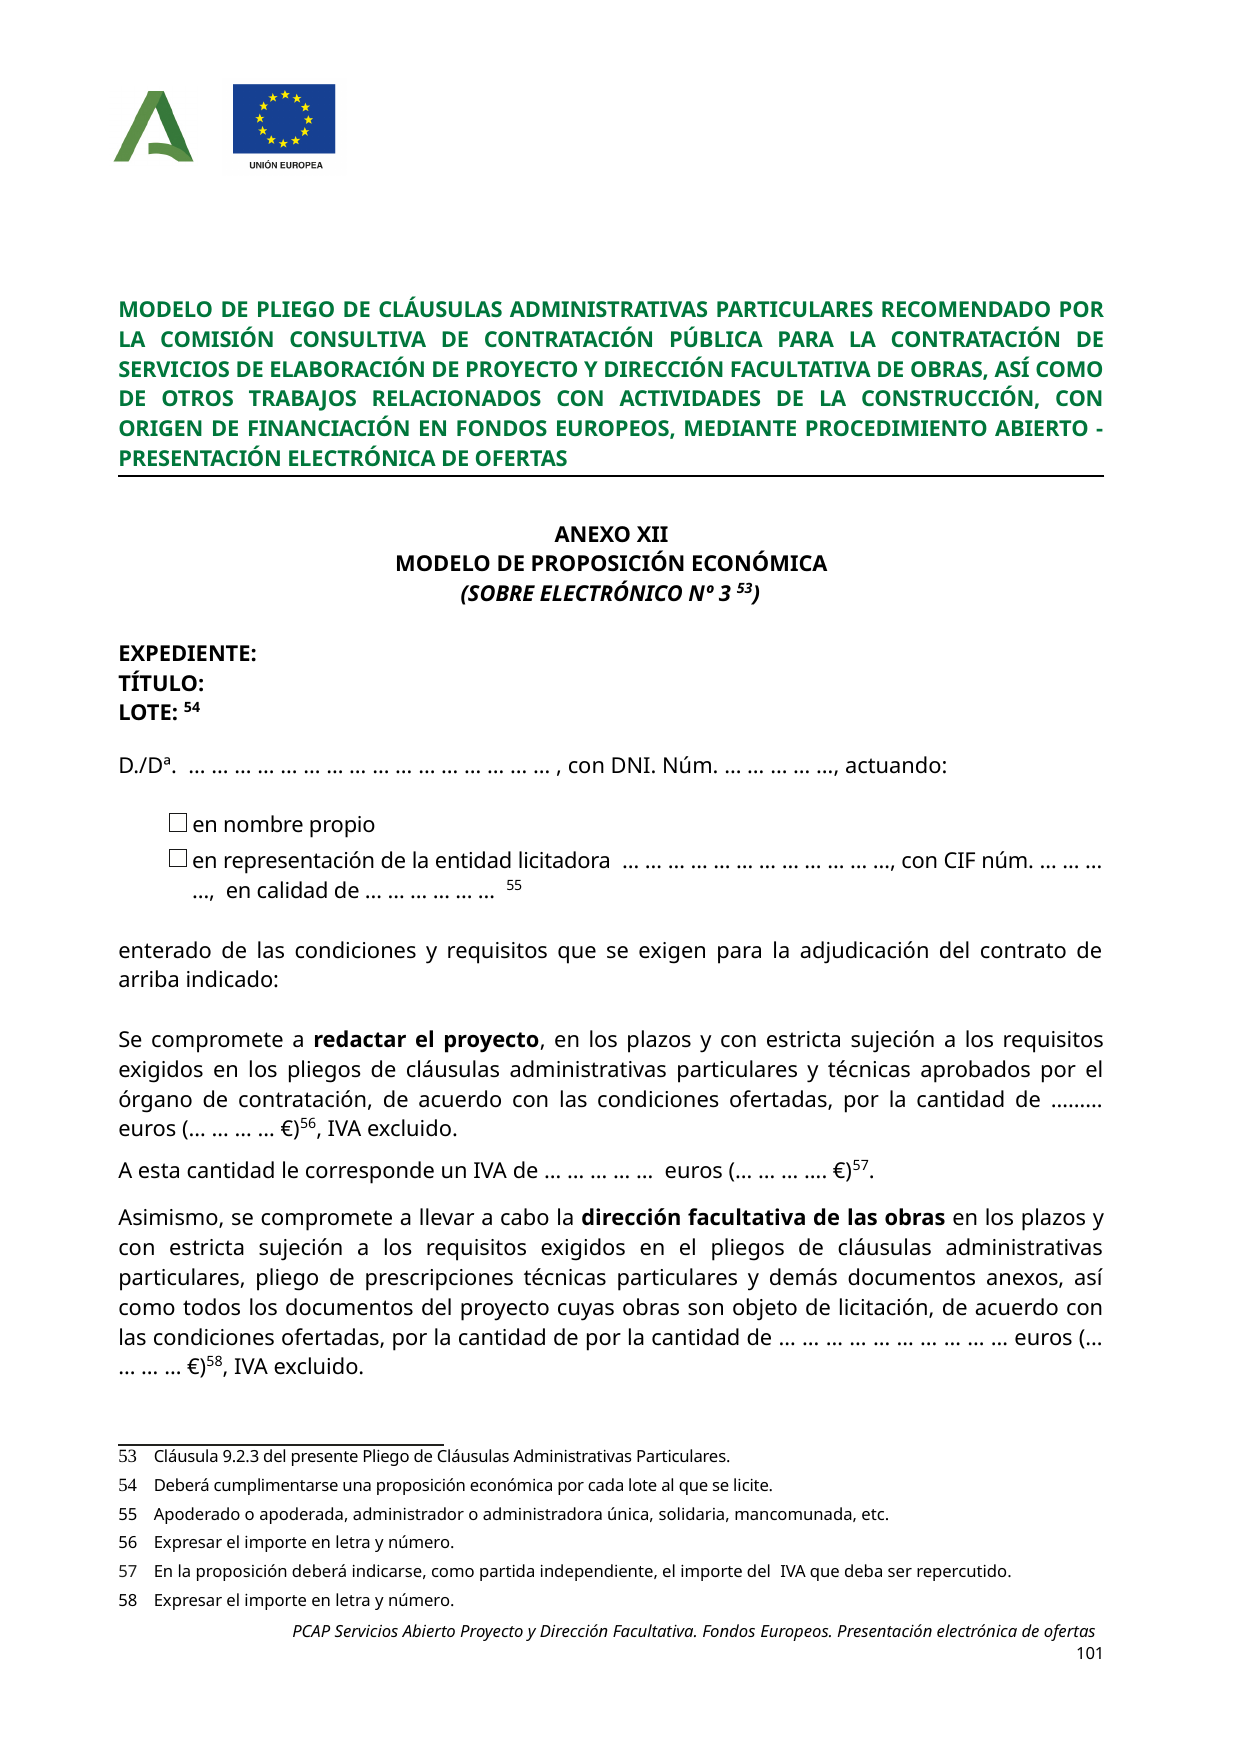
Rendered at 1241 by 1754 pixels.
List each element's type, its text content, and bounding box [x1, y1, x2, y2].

text enterado de las condiciones y requisitos que se exigen para la adjudicación del contrato de arriba indicado: [118, 934, 1104, 994]
text Asimismo, se compromete a llevar a cabo la dirección facultativa de las obras en los plazos y con estricta sujeción a los requisitos exigidos en el pliegos de cláusulas administrativas particulares, pliego de prescripciones técnicas particulares y demás documentos anexos, así como todos los documentos del proyecto cuyas obras son objeto de licitación, de acuerdo con las condiciones ofertadas, por la cantidad de por la cantidad de … … … … … … … … … … euros (… … … … €), IVA excluido. [118, 1202, 1104, 1381]
text (SOBRE ELECTRÓNICO Nº 3 ) [118, 578, 1104, 608]
text Expresar el importe en letra y número. [118, 1588, 1104, 1611]
text Apoderado o apoderada, administrador o administradora única, solidaria, mancomunada, etc. [118, 1502, 1104, 1525]
text ANEXO XII [118, 518, 1104, 548]
text en representación de la entidad licitadora … … … … … … … … … … … …, con CIF núm. … … … …, en calidad de … … … … … … [192, 845, 1104, 905]
text Deberá cumplimentarse una proposición económica por cada lote al que se licite. [118, 1474, 1104, 1496]
text TÍTULO: [118, 667, 1104, 697]
text EXPEDIENTE: [118, 638, 1104, 667]
text A esta cantidad le corresponde un IVA de … … … … … euros (… … … …. €). [118, 1155, 1104, 1185]
text MODELO DE PLIEGO DE CLÁUSULAS ADMINISTRATIVAS PARTICULARES RECOMENDADO POR LA COMISIÓN CONSULTIVA DE CONTRATACIÓN PÚBLICA PARA LA CONTRATACIÓN DE SERVICIOS DE ELABORACIÓN DE PROYECTO Y DIRECCIÓN FACULTATIVA DE OBRAS, ASÍ COMO DE OTROS TRABAJOS RELACIONADOS CON ACTIVIDADES DE LA CONSTRUCCIÓN, CON ORIGEN DE FINANCIACIÓN EN FONDOS EUROPEOS, MEDIANTE PROCEDIMIENTO ABIERTO - PRESENTACIÓN ELECTRÓNICA DE OFERTAS [118, 294, 1104, 475]
text en nombre propio [192, 809, 1104, 839]
picture [221, 78, 347, 176]
text Se compromete a redactar el proyecto, en los plazos y con estricta sujeción a los requisitos exigidos en los pliegos de cláusulas administrativas particulares y técnicas aprobados por el órgano de contratación, de acuerdo con las condiciones ofertadas, por la cantidad de ……… euros (… … … … €), IVA excluido. [118, 1024, 1104, 1143]
picture [109, 86, 198, 166]
text Cláusula 9.2.3 del presente Pliego de Cláusulas Administrativas Particulares. [118, 1445, 1104, 1468]
text LOTE: [118, 697, 1104, 727]
text D./Dª. … … … … … … … … … … … … … … … … , con DNI. Núm. … … … … …, actuando: [118, 750, 1104, 779]
text MODELO DE PROPOSICIÓN ECONÓMICA [118, 548, 1104, 578]
text Expresar el importe en letra y número. [118, 1531, 1104, 1554]
text En la proposición deberá indicarse, como partida independiente, el importe del IVA que deba ser repercutido. [118, 1559, 1104, 1582]
